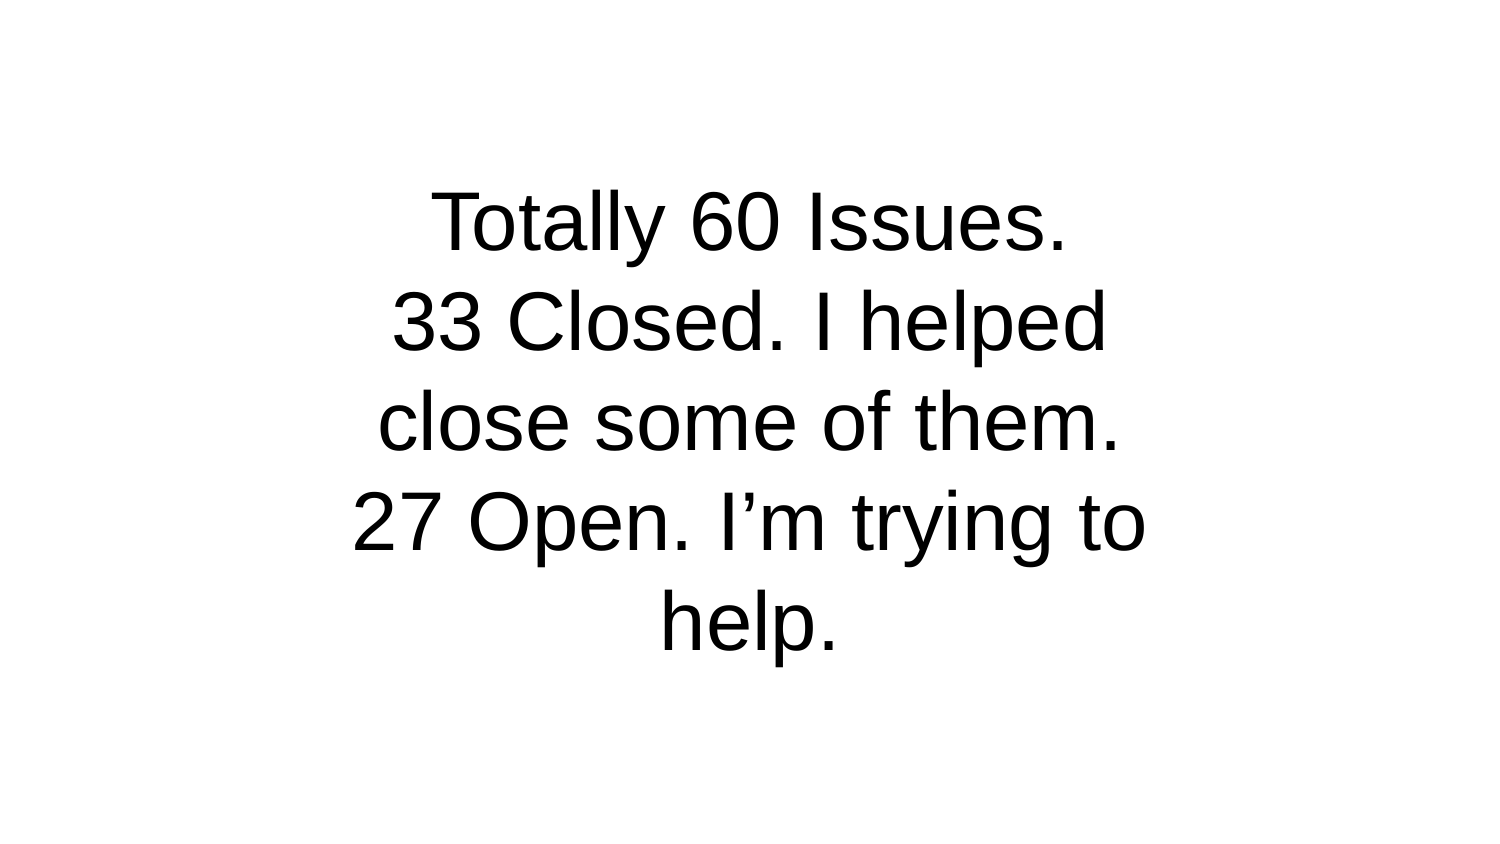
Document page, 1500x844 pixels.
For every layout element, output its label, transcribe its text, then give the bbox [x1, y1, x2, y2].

text_box Totally 60 Issues. 33 Closed. I helped close some of them. 27 Open. I’m trying to help. [324, 152, 1176, 692]
